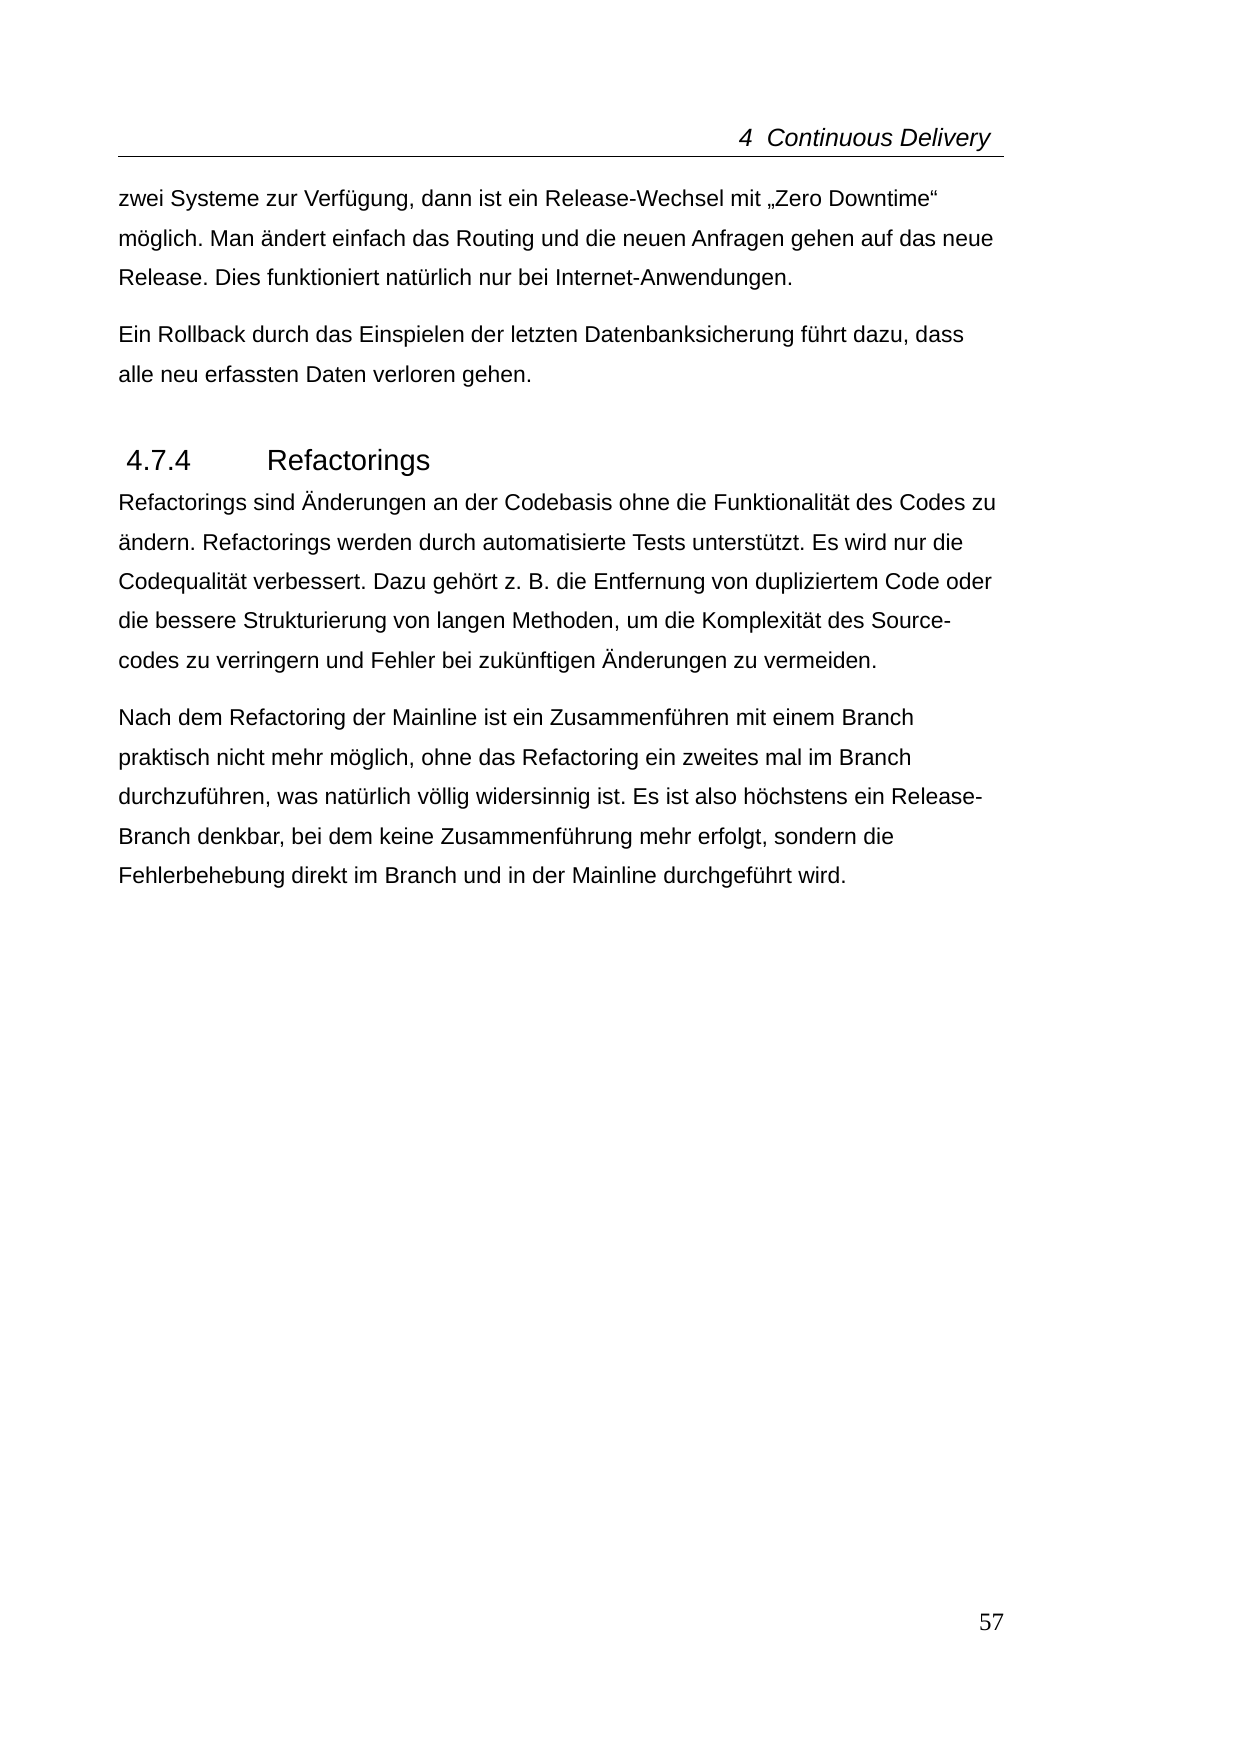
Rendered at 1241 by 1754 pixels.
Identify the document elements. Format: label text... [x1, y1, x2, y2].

text Ein Rollback durch das Einspielen der letzten Datenbanksicherung führt dazu, dass alle neu erfassten Daten verloren gehen. [118, 321, 1004, 387]
text Nach dem Refactoring der Mainline ist ein Zusammenführen mit einem Branch praktisch nicht mehr möglich, ohne das Refactoring ein zweites mal im Branch durchzuführen, was natürlich völlig widersinnig ist. Es ist also höchstens ein Release-Branch denkbar, bei dem keine Zusammenführung mehr erfolgt, sondern die Fehlerbehebung direkt im Branch und in der Mainline durchgeführt wird. [118, 704, 1004, 888]
text Refactorings sind Änderungen an der Codebasis ohne die Funktionalität des Codes zu ändern. Refactorings werden durch automatisierte Tests unterstützt. Es wird nur die Codequalität verbessert. Dazu gehört z. B. die Entfernung von dupliziertem Code oder die bessere Strukturierung von langen Methoden, um die Komplexität des Source-codes zu verringern und Fehler bei zukünftigen Änderungen zu vermeiden. [118, 489, 1004, 673]
subtitle Refactorings [118, 443, 1004, 477]
text zwei Systeme zur Verfügung, dann ist ein Release-Wechsel mit „Zero Downtime“ möglich. Man ändert einfach das Routing und die neuen Anfragen gehen auf das neue Release. Dies funktioniert natürlich nur bei Internet-Anwendungen. [118, 185, 1004, 291]
